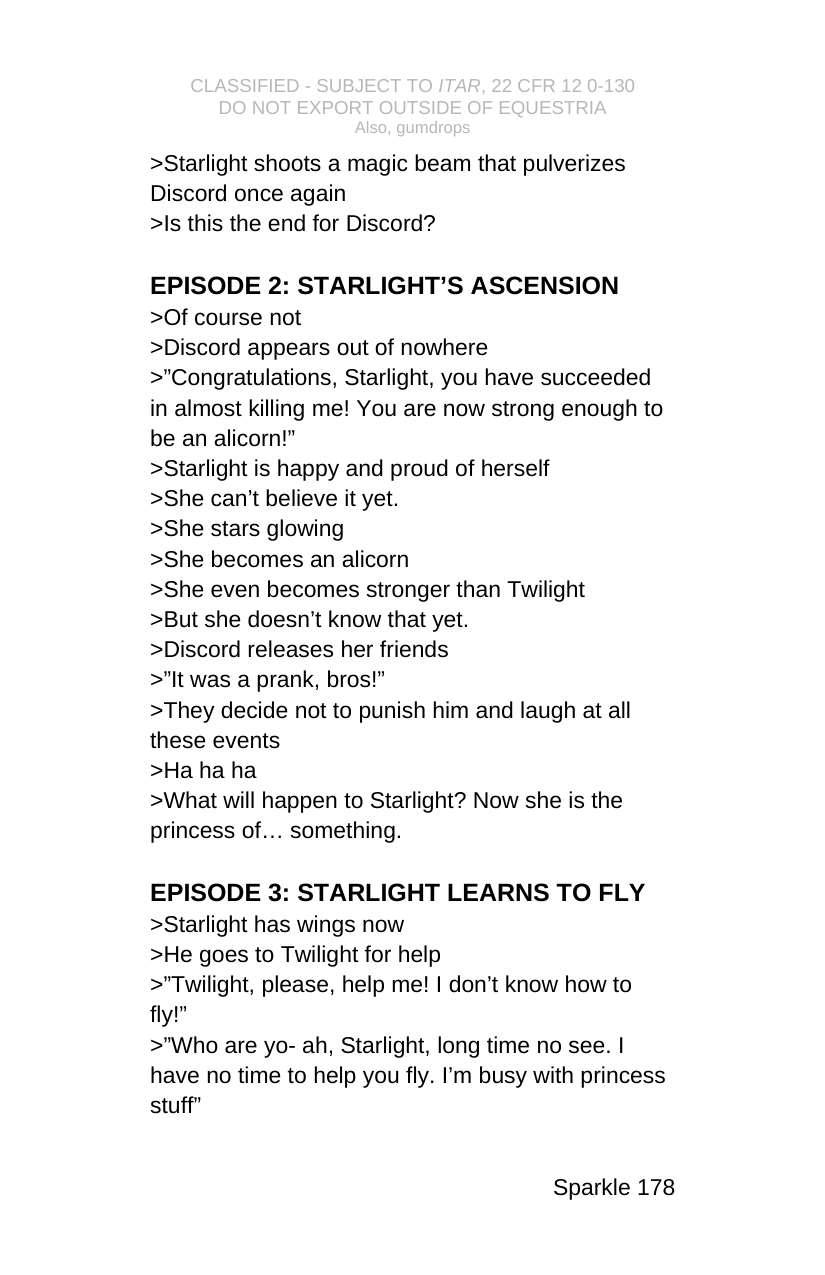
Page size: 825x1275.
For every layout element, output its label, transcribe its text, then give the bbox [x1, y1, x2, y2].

text >Discord appears out of nowhere [150, 334, 675, 360]
text >Is this the end for Discord? [150, 210, 675, 237]
text >They decide not to punish him and laugh at all these events [150, 697, 675, 753]
text >Ha ha ha [150, 757, 675, 783]
text >She even becomes stronger than Twilight [150, 576, 675, 602]
text >She can’t believe it yet. [150, 485, 675, 511]
text >Of course not [150, 304, 675, 330]
text >Discord releases her friends [150, 636, 675, 662]
text >She becomes an alicorn [150, 546, 675, 572]
text >She stars glowing [150, 515, 675, 542]
text >Starlight shoots a magic beam that pulverizes Discord once again [150, 150, 675, 207]
text >He goes to Twilight for help [150, 941, 675, 967]
text >But she doesn’t know that yet. [150, 606, 675, 632]
text >Starlight is happy and proud of herself [150, 455, 675, 481]
text EPISODE 3: STARLIGHT LEARNS TO FLY [150, 878, 675, 907]
text >”Twilight, please, help me! I don’t know how to fly!” [150, 971, 675, 1028]
text >What will happen to Starlight? Now she is the princess of… something. [150, 787, 675, 844]
text EPISODE 2: STARLIGHT’S ASCENSION [150, 271, 675, 299]
text >Starlight has wings now [150, 911, 675, 937]
text >”It was a prank, bros!” [150, 666, 675, 693]
text >”Who are yo- ah, Starlight, long time no see. I have no time to help you fly. I’m busy with princess stuff” [150, 1032, 675, 1118]
text >”Congratulations, Starlight, you have succeeded in almost killing me! You are now strong enough to be an alicorn!” [150, 364, 675, 451]
